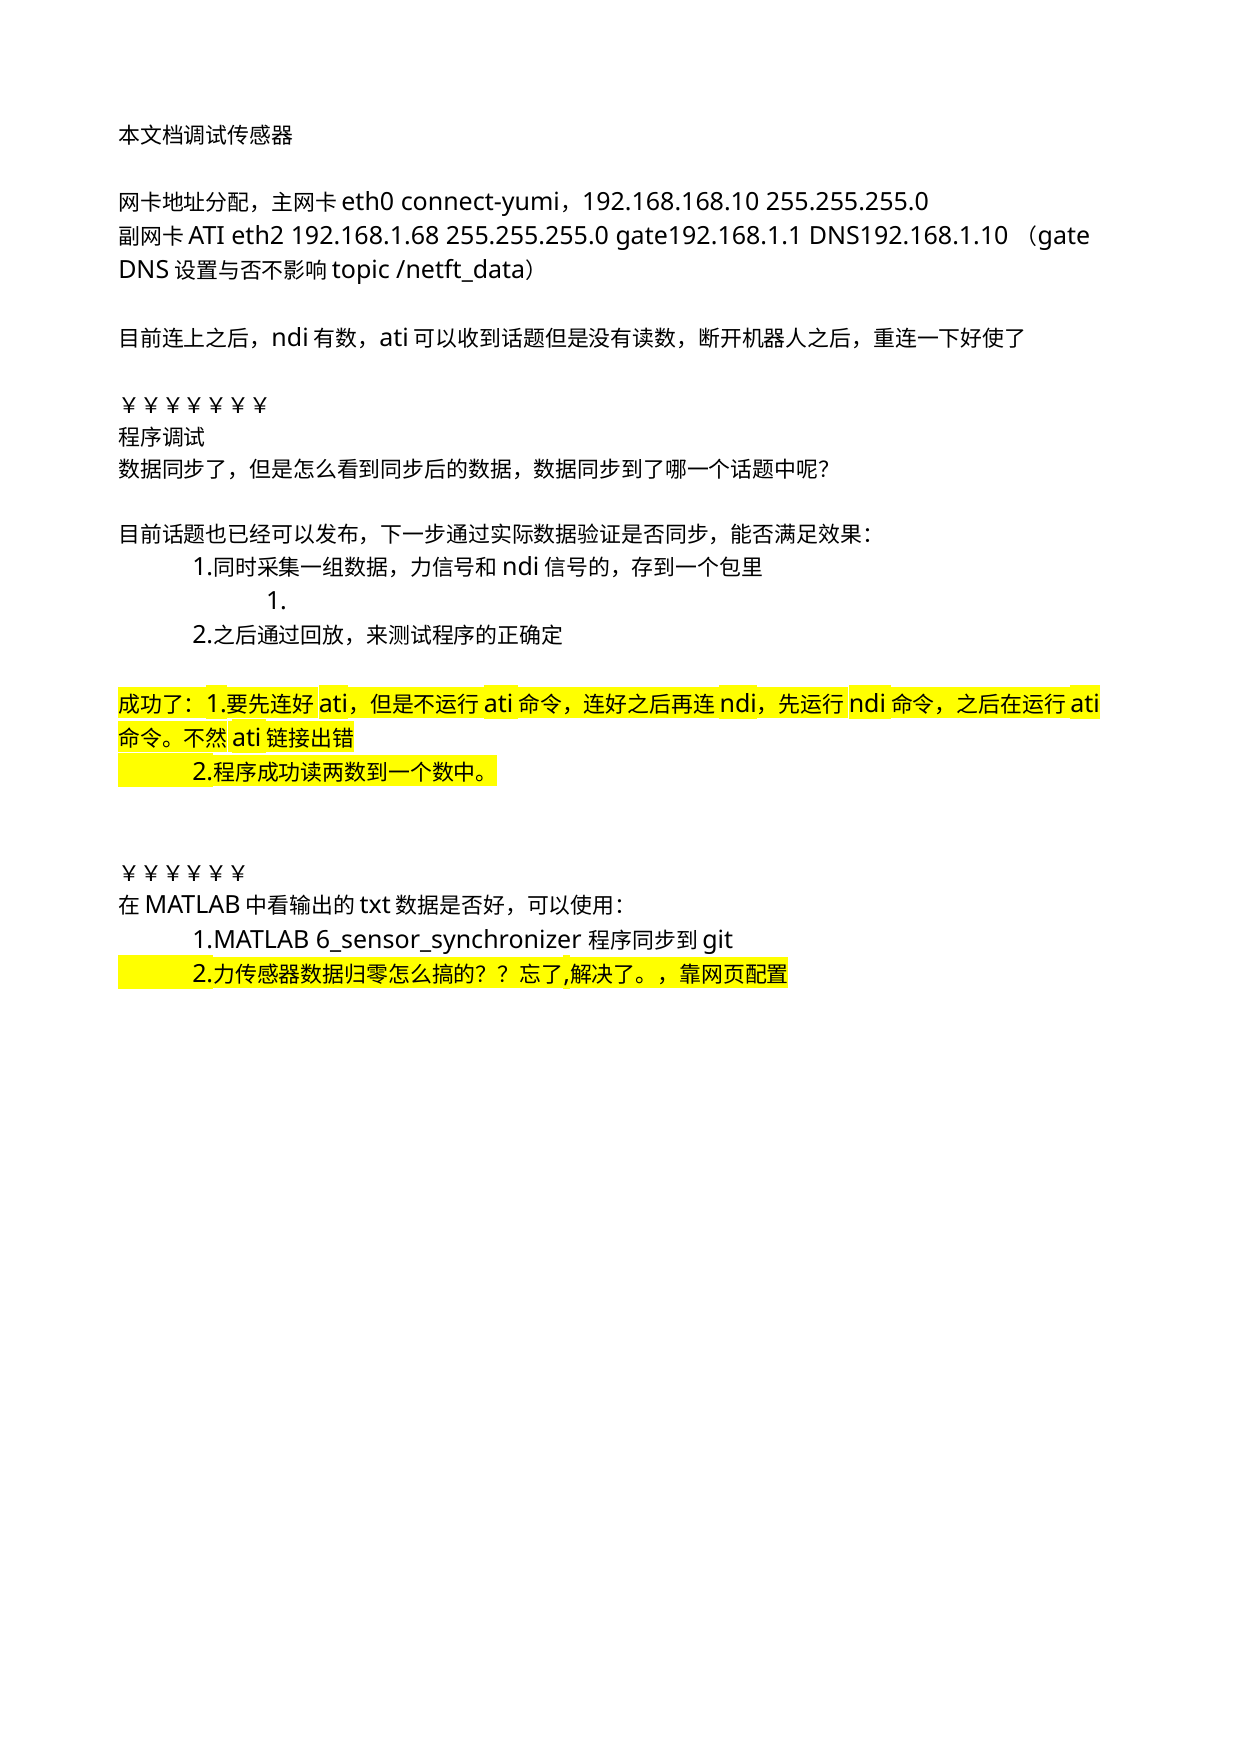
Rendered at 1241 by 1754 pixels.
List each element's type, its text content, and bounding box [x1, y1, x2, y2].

text 数据同步了，但是怎么看到同步后的数据，数据同步到了哪一个话题中呢？ [118, 452, 1122, 483]
text 在MATLAB中看输出的txt数据是否好，可以使用： [118, 887, 1122, 921]
text 2.程序成功读两数到一个数中。 [118, 753, 1122, 787]
text 1.MATLAB 6_sensor_synchronizer 程序同步到git [118, 921, 1122, 955]
text 目前话题也已经可以发布，下一步通过实际数据验证是否同步，能否满足效果： [118, 517, 1122, 549]
text ￥￥￥￥￥￥￥ [118, 388, 1122, 420]
text ￥￥￥￥￥￥ [118, 856, 1122, 887]
text 1. [118, 583, 1122, 617]
text 2.力传感器数据归零怎么搞的？？忘了,解决了。，靠网页配置 [118, 955, 1122, 989]
text 目前连上之后，ndi有数，ati可以收到话题但是没有读数，断开机器人之后，重连一下好使了 [118, 320, 1122, 354]
text 网卡地址分配，主网卡eth0 connect-yumi，192.168.168.10 255.255.255.0 [118, 184, 1122, 218]
text 程序调试 [118, 420, 1122, 452]
text 成功了：1.要先连好ati，但是不运行ati命令，连好之后再连ndi，先运行ndi命令，之后在运行ati命令。不然ati链接出错 [118, 685, 1122, 753]
text 副网卡ATI eth2 192.168.1.68 255.255.255.0 gate192.168.1.1 DNS192.168.1.10 （gate DNS设置与否不影响topic /netft_data） [118, 218, 1122, 286]
text 1.同时采集一组数据，力信号和ndi信号的，存到一个包里 [118, 549, 1122, 583]
text 本文档调试传感器 [118, 118, 1122, 150]
text 2.之后通过回放，来测试程序的正确定 [118, 617, 1122, 651]
